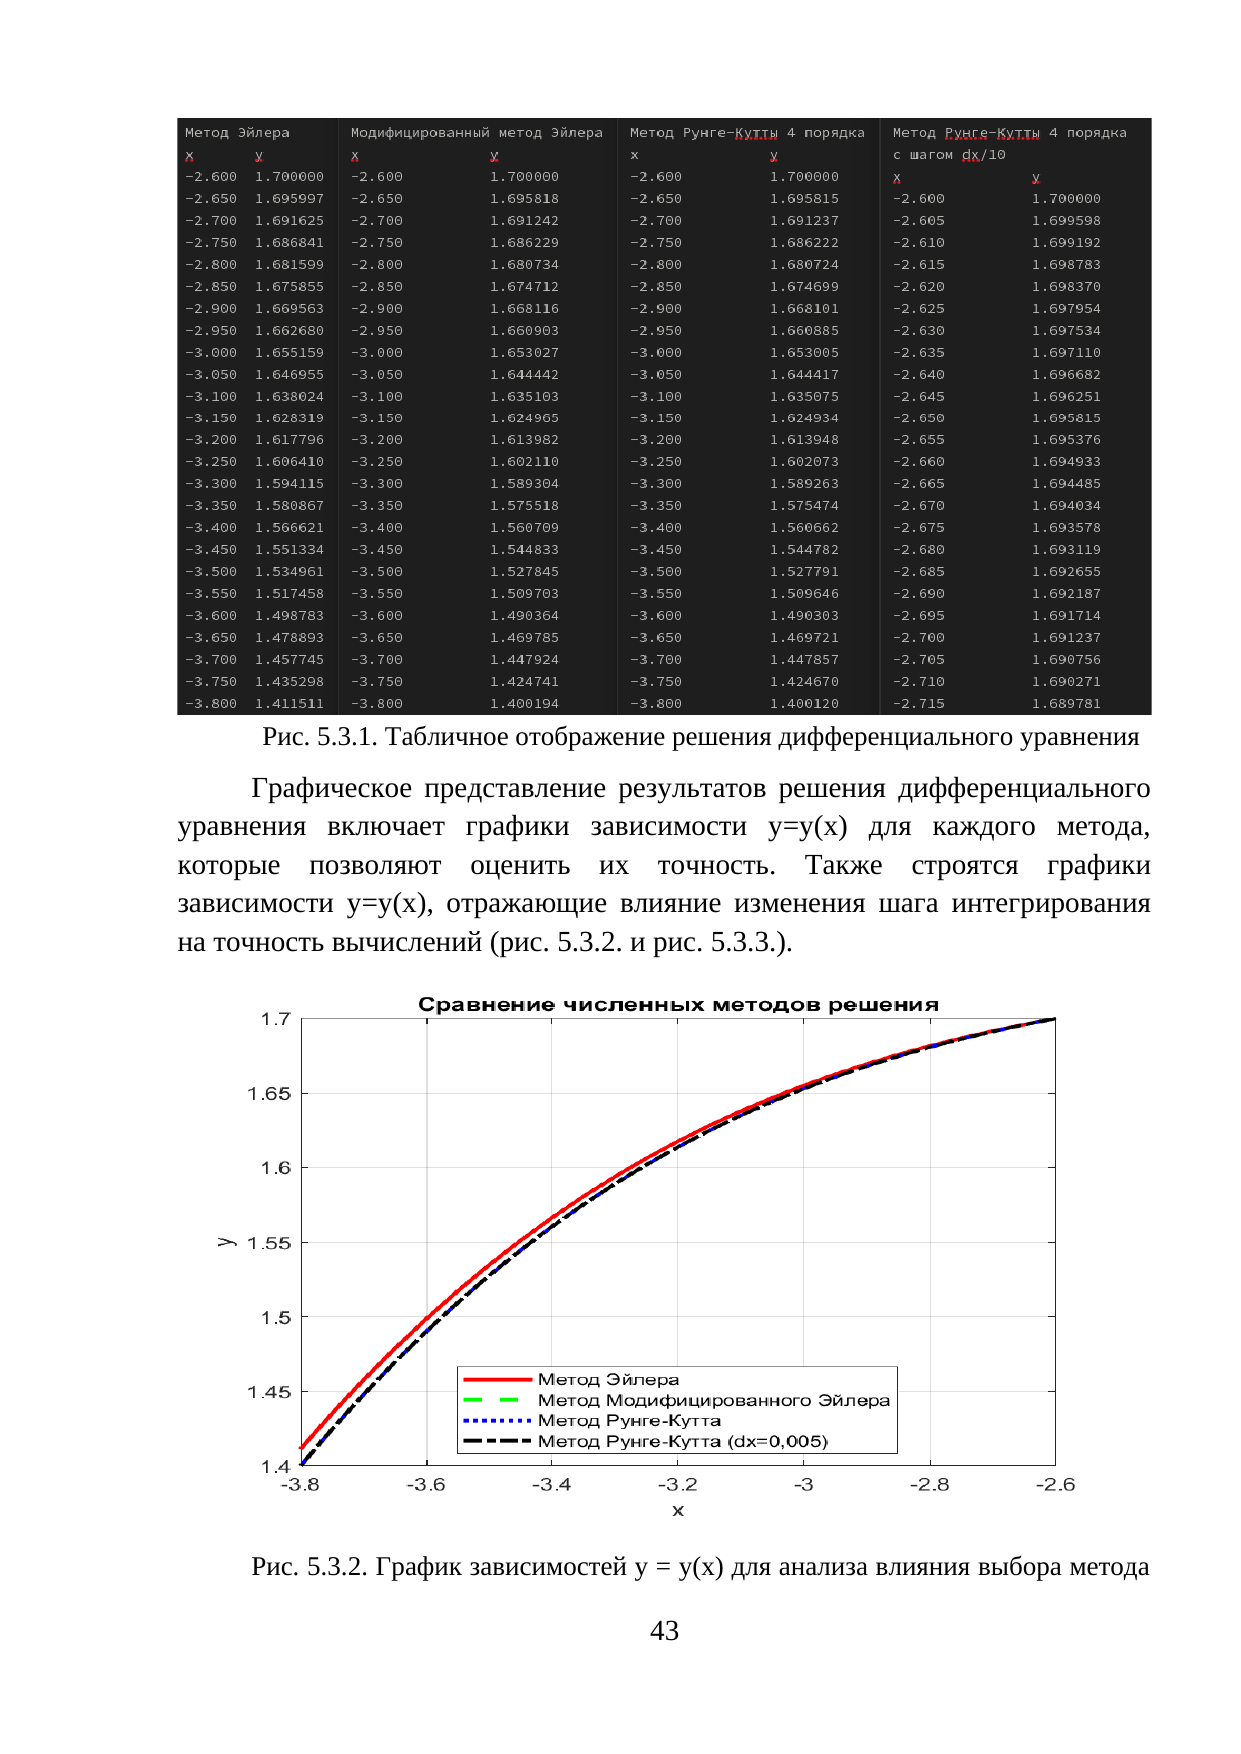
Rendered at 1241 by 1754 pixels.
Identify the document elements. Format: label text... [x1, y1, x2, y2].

text Рис. 5.3.1. Табличное отображение решения дифференциального уравнения [177, 715, 1152, 751]
text Рис. 5.3.2. График зависимостей y = y(x) для анализа влияния выбора метода [177, 1526, 1152, 1581]
picture [177, 118, 1152, 715]
text Графическое представление результатов решения дифференциального уравнения включает графики зависимости y=y(x) для каждого метода, которые позволяют оценить их точность. Также строятся графики зависимости y=y(x), отражающие влияние изменения шага интегрирования на точность вычислений (рис. 5.3.2. и рис. 5.3.3.). [177, 770, 1152, 958]
picture [174, 977, 1149, 1526]
